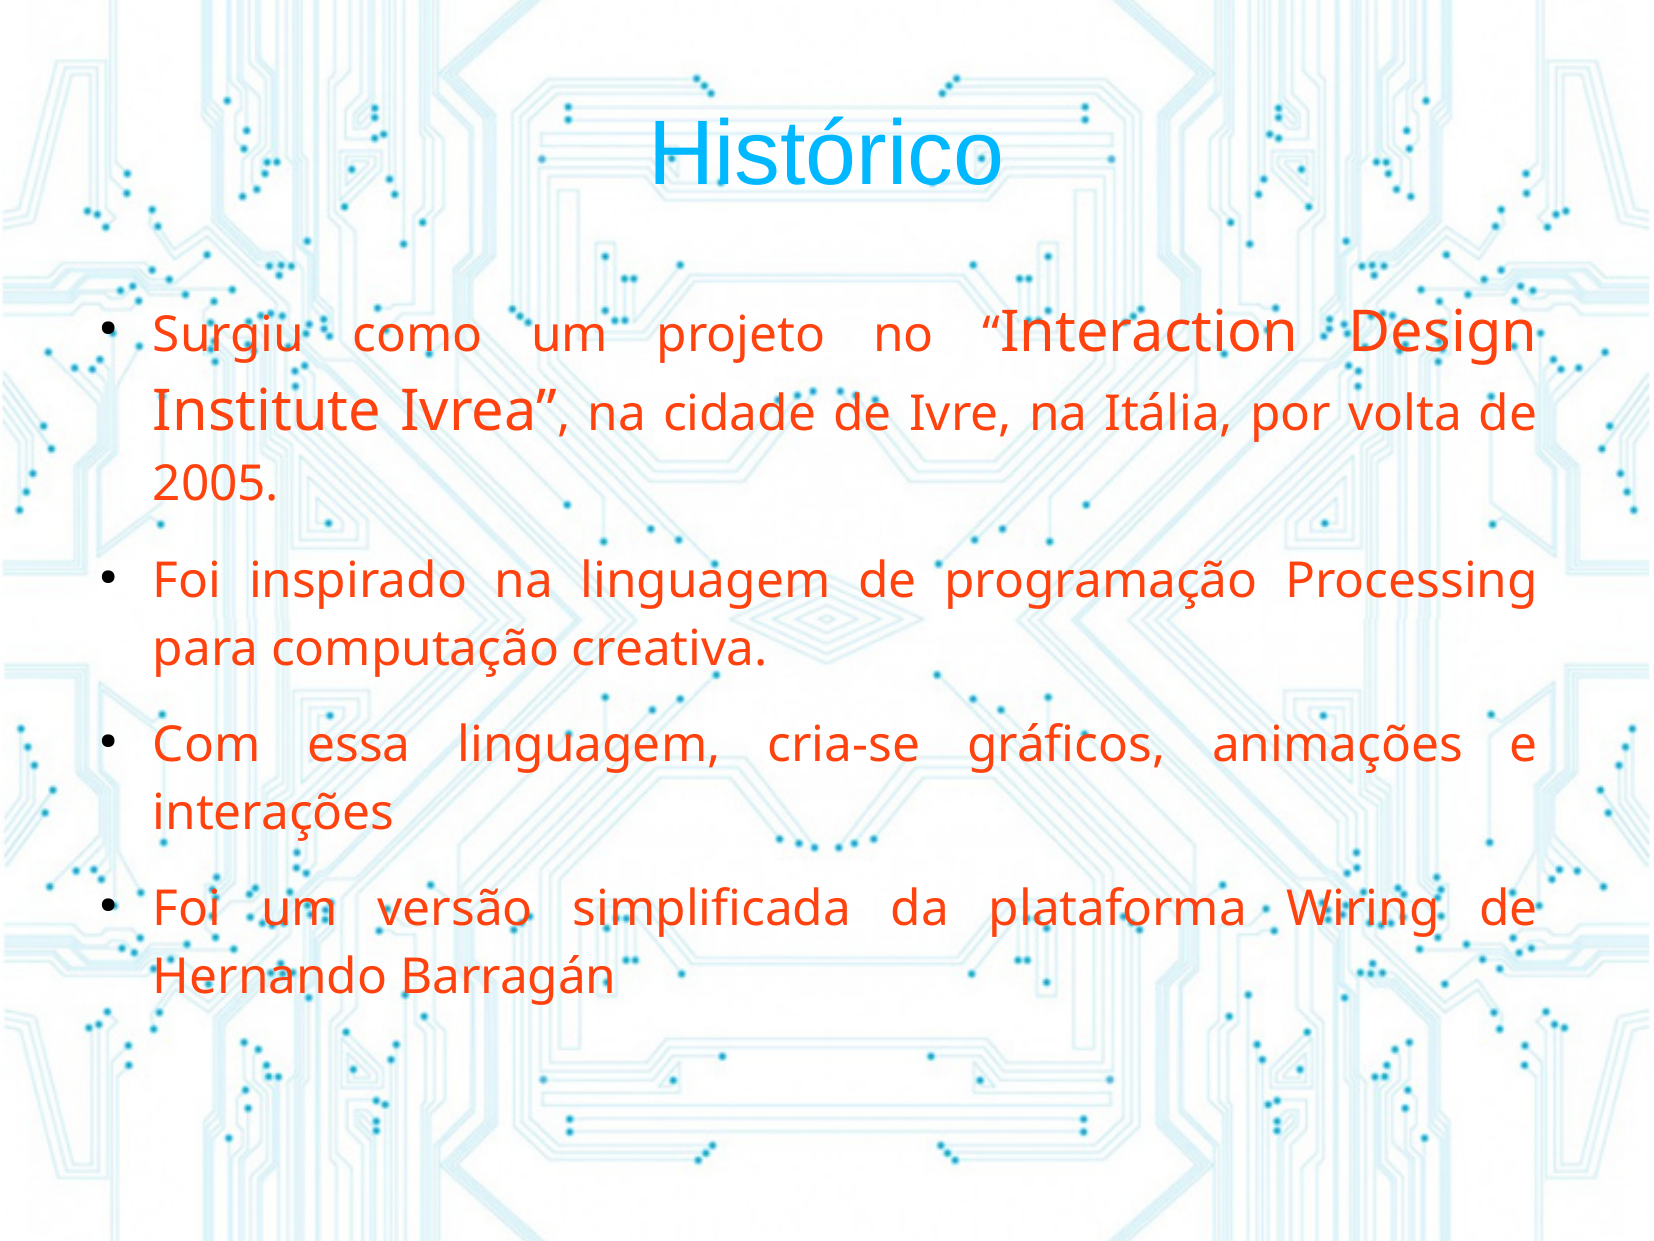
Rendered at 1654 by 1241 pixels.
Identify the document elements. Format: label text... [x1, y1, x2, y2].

picture [0, 0, 1654, 1241]
list Surgiu como um projeto no “Interaction Design Institute Ivrea”, na cidade de Ivre, na Itália, por volta de 2005. Foi inspirado na linguagem de programação Processing para computação creativa. Com essa linguagem, cria-se gráficos, animações e interações Foi um versão simplificada da plataforma Wiring de Hernando Barragán [82, 290, 1538, 1010]
title Histórico [82, 49, 1571, 257]
